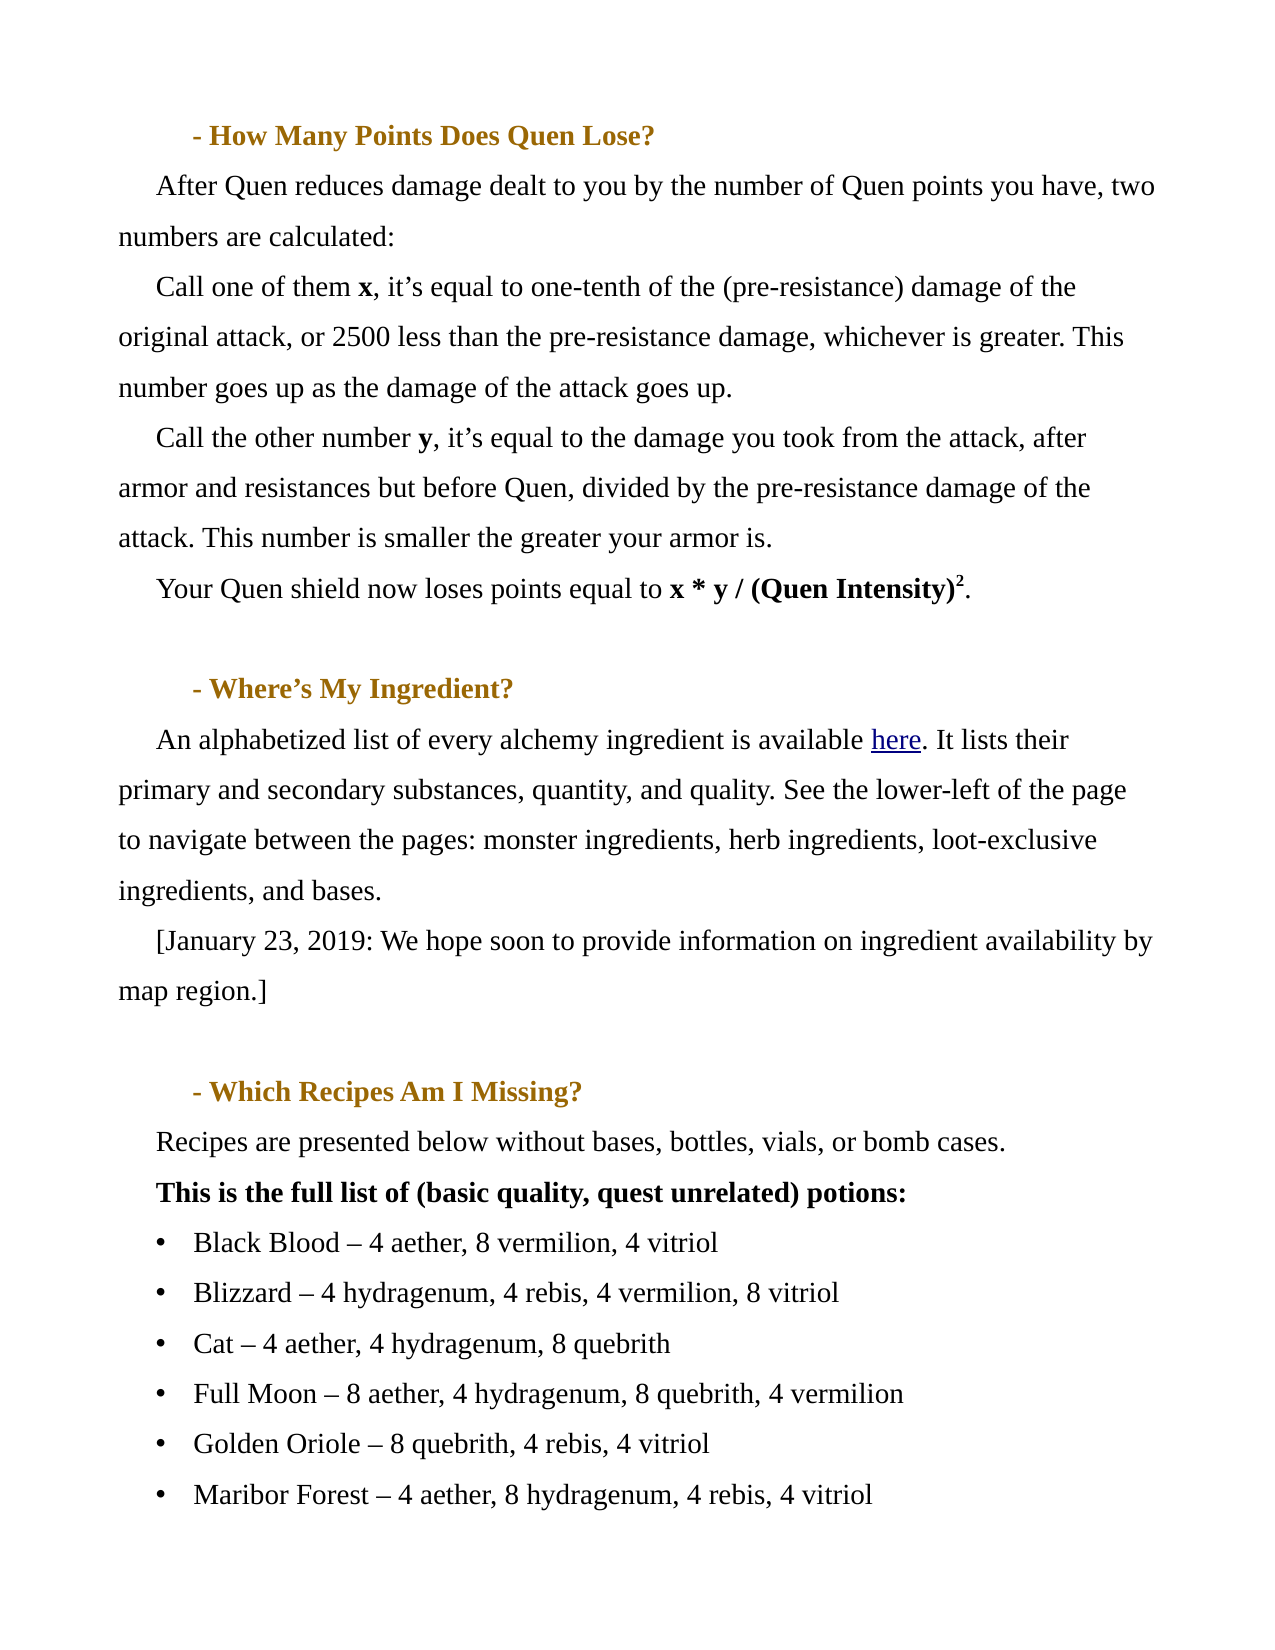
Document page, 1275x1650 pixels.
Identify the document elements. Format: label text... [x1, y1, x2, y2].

text [January 23, 2019: We hope soon to provide information on ingredient availability by map region.] [118, 923, 1157, 1007]
text After Quen reduces damage dealt to you by the number of Quen points you have, two numbers are calculated: [118, 168, 1157, 252]
text This is the full list of (basic quality, quest unrelated) potions: [118, 1175, 1157, 1208]
list Full Moon – 8 aether, 4 hydragenum, 8 quebrith, 4 vermilion [156, 1376, 1157, 1410]
text Recipes are presented below without bases, bottles, vials, or bomb cases. [118, 1124, 1157, 1158]
list Black Blood – 4 aether, 8 vermilion, 4 vitriol [156, 1225, 1157, 1259]
text - Where’s My Ingredient? [118, 672, 1157, 705]
text - How Many Points Does Quen Lose? [118, 118, 1157, 152]
list Golden Oriole – 8 quebrith, 4 rebis, 4 vitriol [156, 1427, 1157, 1460]
list Maribor Forest – 4 aether, 8 hydragenum, 4 rebis, 4 vitriol [156, 1477, 1157, 1511]
list Blizzard – 4 hydragenum, 4 rebis, 4 vermilion, 8 vitriol [156, 1275, 1157, 1309]
text - Which Recipes Am I Missing? [118, 1074, 1157, 1108]
list Cat – 4 aether, 4 hydragenum, 8 quebrith [156, 1326, 1157, 1359]
text An alphabetized list of every alchemy ingredient is available here. It lists their primary and secondary substances, quantity, and quality. See the lower-left of the page to navigate between the pages: monster ingredients, herb ingredients, loot-exclusive ingredients, and bases. [118, 722, 1157, 906]
text Call one of them x, it’s equal to one-tenth of the (pre-resistance) damage of the original attack, or 2500 less than the pre-resistance damage, whichever is greater. This number goes up as the damage of the attack goes up. [118, 269, 1157, 403]
text Your Quen shield now loses points equal to x * y / (Quen Intensity)2. [118, 571, 1157, 604]
text Call the other number y, it’s equal to the damage you took from the attack, after armor and resistances but before Quen, divided by the pre-resistance damage of the attack. This number is smaller the greater your armor is. [118, 420, 1157, 554]
